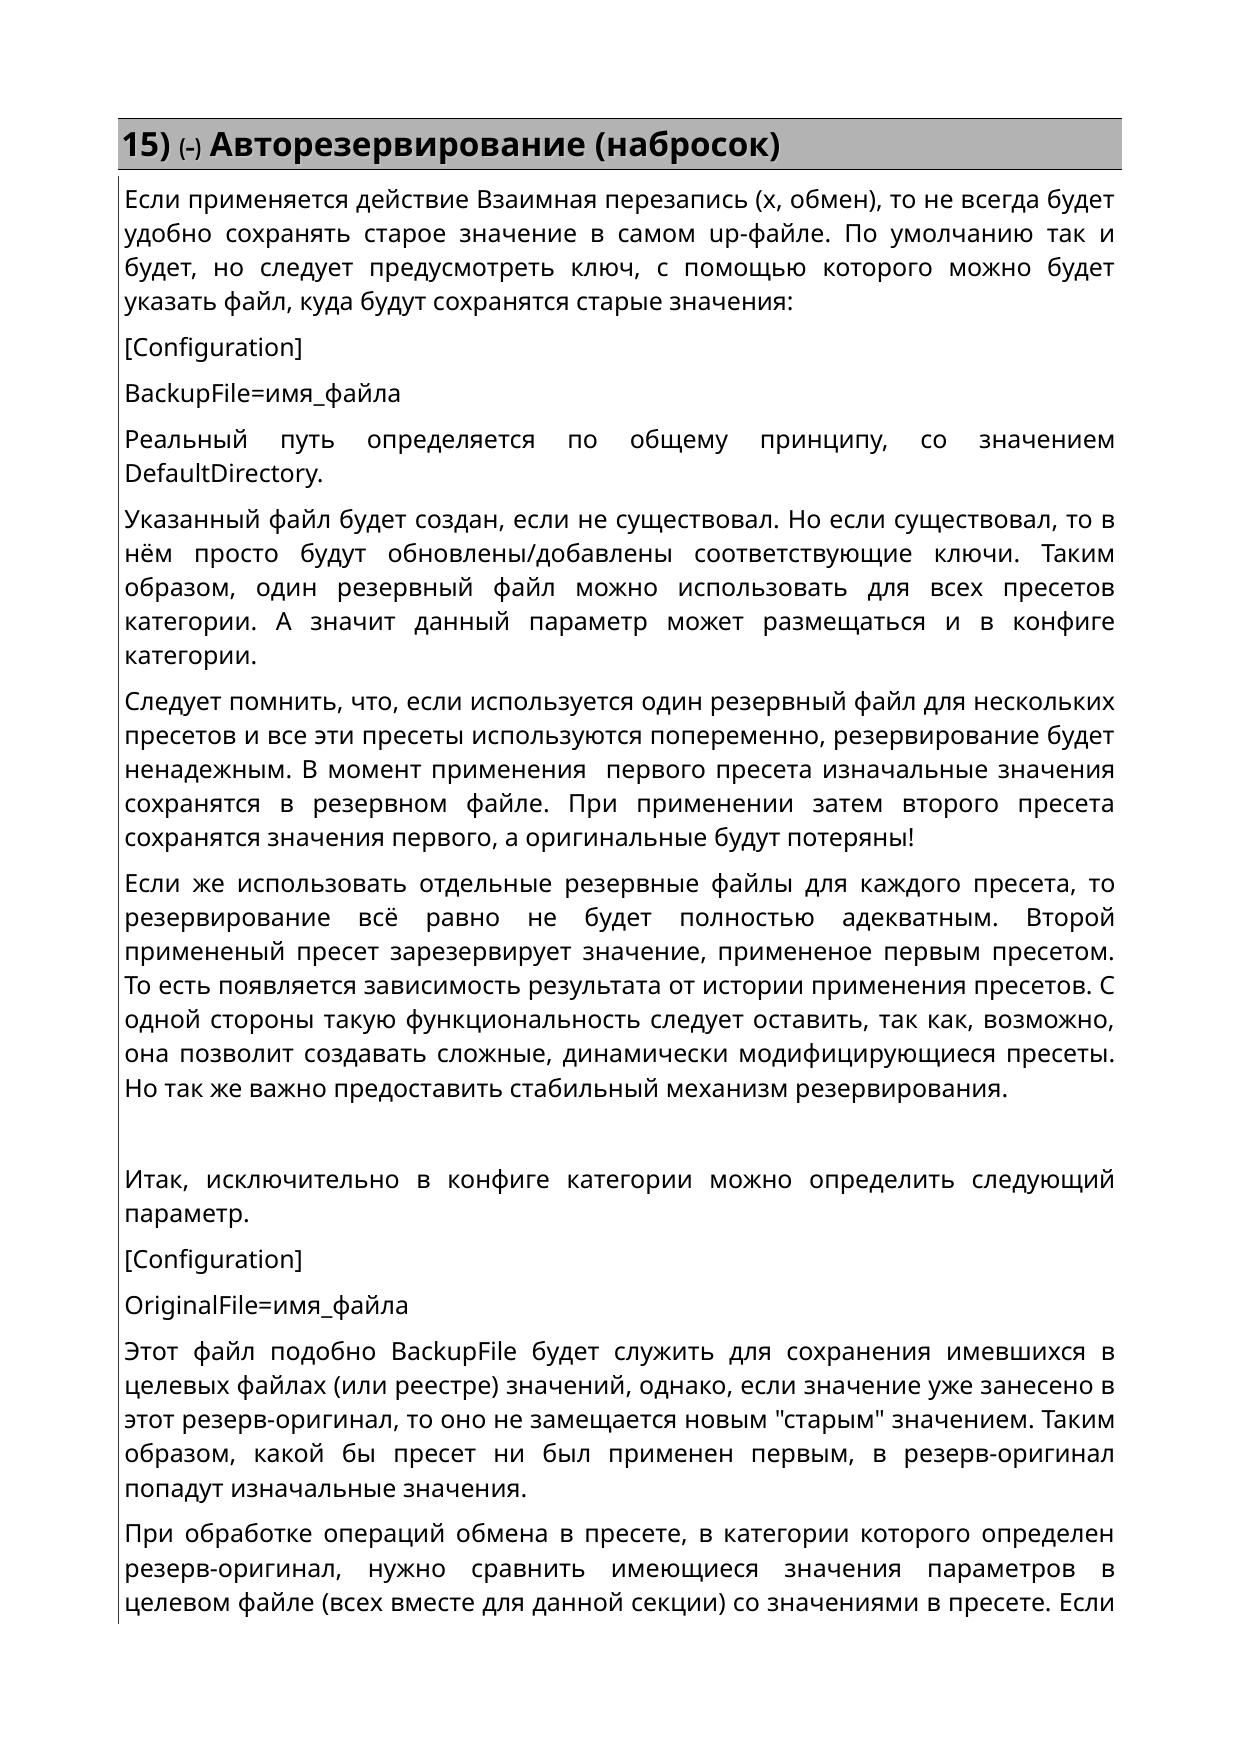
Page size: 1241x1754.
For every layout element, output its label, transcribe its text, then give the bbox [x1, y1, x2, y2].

text [Configuration] [119, 324, 1122, 364]
text BackupFile=имя_файла [119, 369, 1122, 409]
text При обработке операций обмена в пресете, в категории которого определен резерв-оригинал, нужно сравнить имеющиеся значения параметров в целевом файле (всех вместе для данной секции) со значениями в пресете. Если [119, 1510, 1122, 1624]
text Если же использовать отдельные резервные файлы для каждого пресета, то резервирование всё равно не будет полностью адекватным. Второй примененый пресет зарезервирует значение, примененое первым пресетом. То есть появляется зависимость результата от истории применения пресетов. С одной стороны такую функциональность следует оставить, так как, возможно, она позволит создавать сложные, динамически модифицирующиеся пресеты. Но так же важно предоставить стабильный механизм резервирования. [119, 860, 1122, 1104]
text OriginalFile=имя_файла [119, 1282, 1122, 1322]
text [Configuration] [119, 1236, 1122, 1276]
text Реальный путь определяется по общему принципу, со значением DefaultDirectory. [119, 416, 1122, 489]
text Если применяется действие Взаимная перезапись (x, обмен), то не всегда будет удобно сохранять старое значение в самом up-файле. По умолчанию так и будет, но следует предусмотреть ключ, с помощью которого можно будет указать файл, куда будут сохранятся старые значения: [119, 176, 1122, 318]
text Итак, исключительно в конфиге категории можно определить следующий параметр. [119, 1156, 1122, 1230]
subtitle (–) Авторезервирование (набросок) [118, 119, 1122, 169]
text Следует помнить, что, если используется один резервный файл для нескольких пресетов и все эти пресеты используются попеременно, резервирование будет ненадежным. В момент применения первого пресета изначальные значения сохранятся в резервном файле. При применении затем второго пресета сохранятся значения первого, а оригинальные будут потеряны! [119, 678, 1122, 854]
text Этот файл подобно BackupFile будет служить для сохранения имевшихся в целевых файлах (или реестре) значений, однако, если значение уже занесено в этот резерв-оригинал, то оно не замещается новым "старым" значением. Таким образом, какой бы пресет ни был применен первым, в резерв-оригинал попадут изначальные значения. [119, 1328, 1122, 1504]
text Указанный файл будет создан, если не существовал. Но если существовал, то в нём просто будут обновлены/добавлены соответствующие ключи. Таким образом, один резервный файл можно использовать для всех пресетов категории. А значит данный параметр может размещаться и в конфиге категории. [119, 496, 1122, 672]
